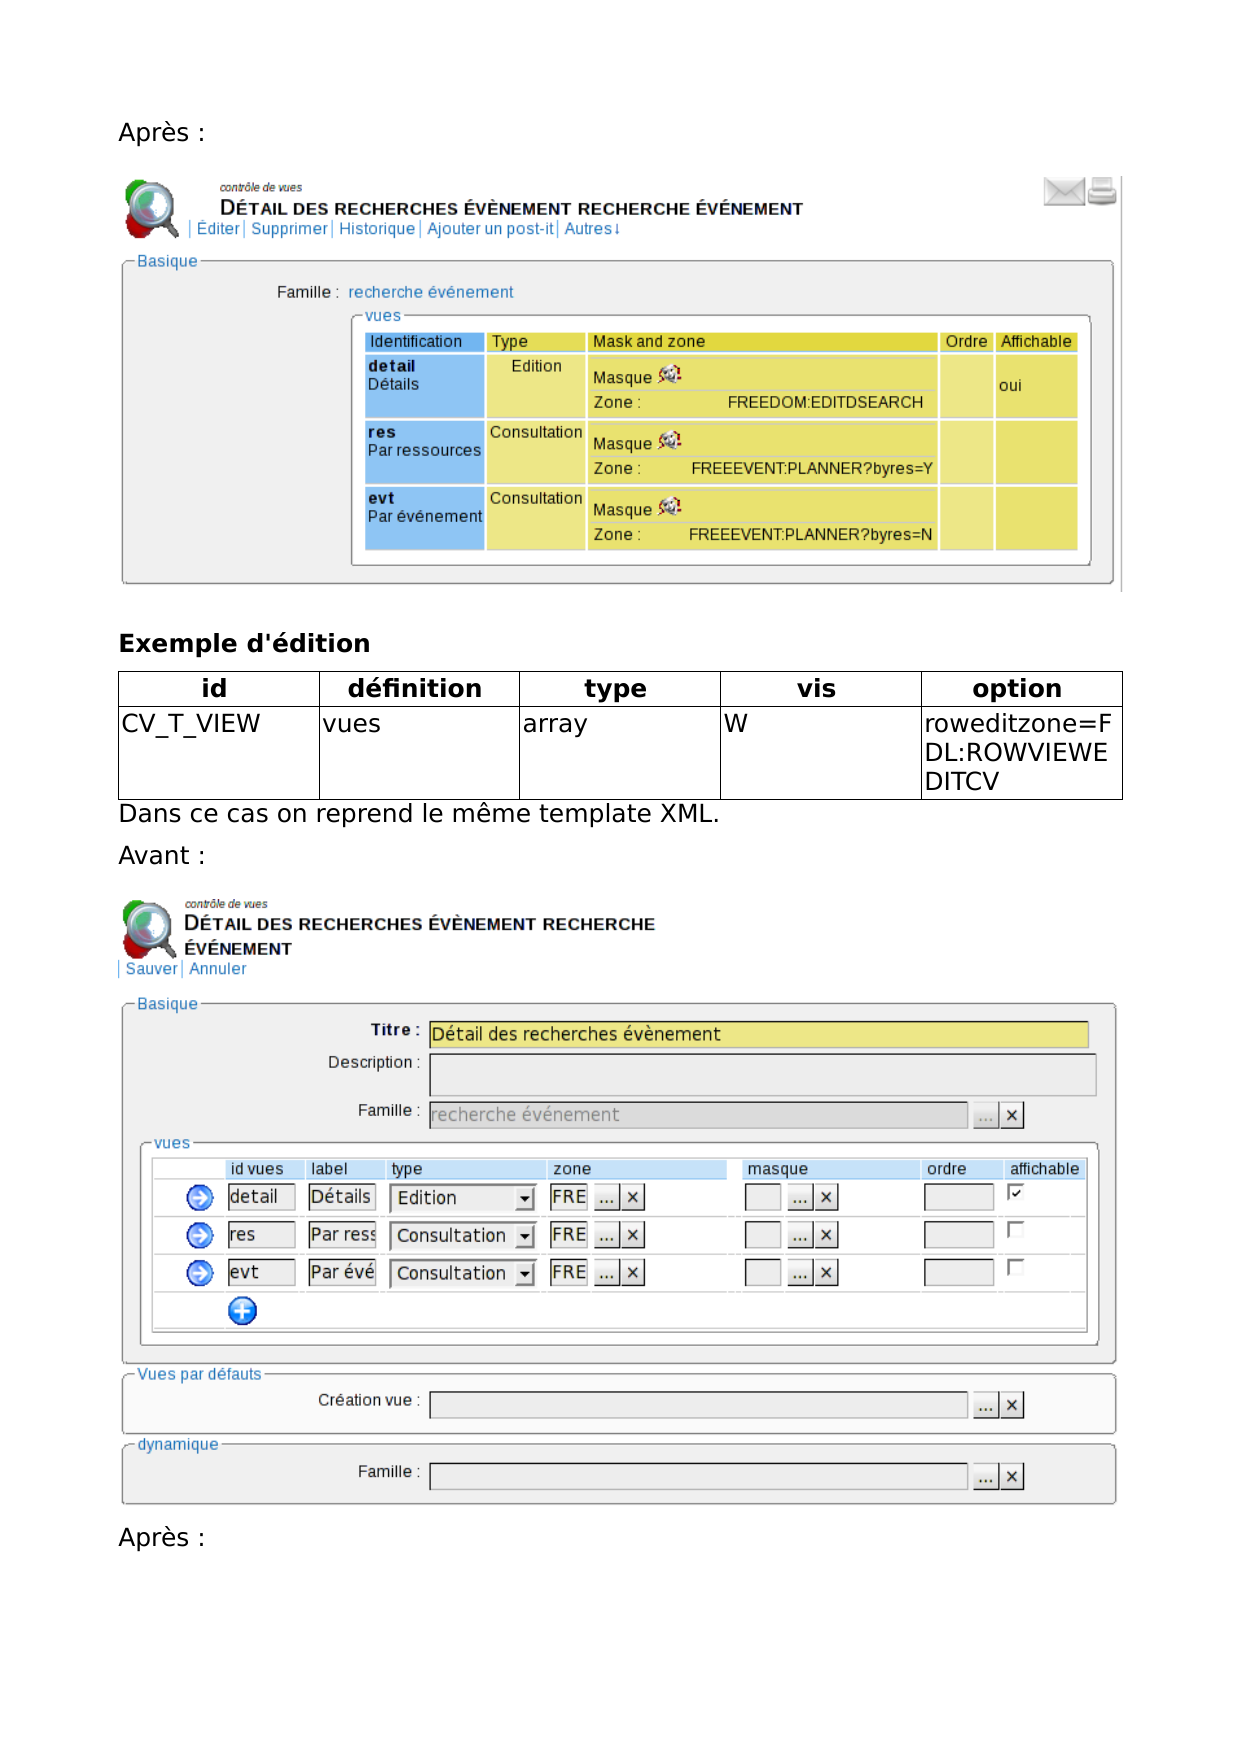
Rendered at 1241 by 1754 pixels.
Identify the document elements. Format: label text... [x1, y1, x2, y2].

text Avant : [118, 841, 1122, 899]
subtitle Exemple d'édition [118, 629, 1122, 658]
picture [118, 176, 1123, 592]
table_cell vues [320, 707, 519, 799]
table_cell W [721, 707, 921, 799]
picture [118, 899, 1123, 1511]
text Après : [118, 118, 1122, 176]
table_header option [922, 672, 1122, 706]
text Après : [118, 1523, 1122, 1581]
table_header vis [721, 672, 921, 706]
table_cell array [520, 707, 720, 799]
table_header id [119, 672, 319, 706]
table_cell roweditzone=FDL:ROWVIEWEDITCV [922, 707, 1122, 799]
table_header type [520, 672, 720, 706]
table_cell CV_T_VIEW [119, 707, 319, 799]
text Dans ce cas on reprend le même template XML. [118, 800, 1122, 829]
table_header définition [320, 672, 519, 706]
